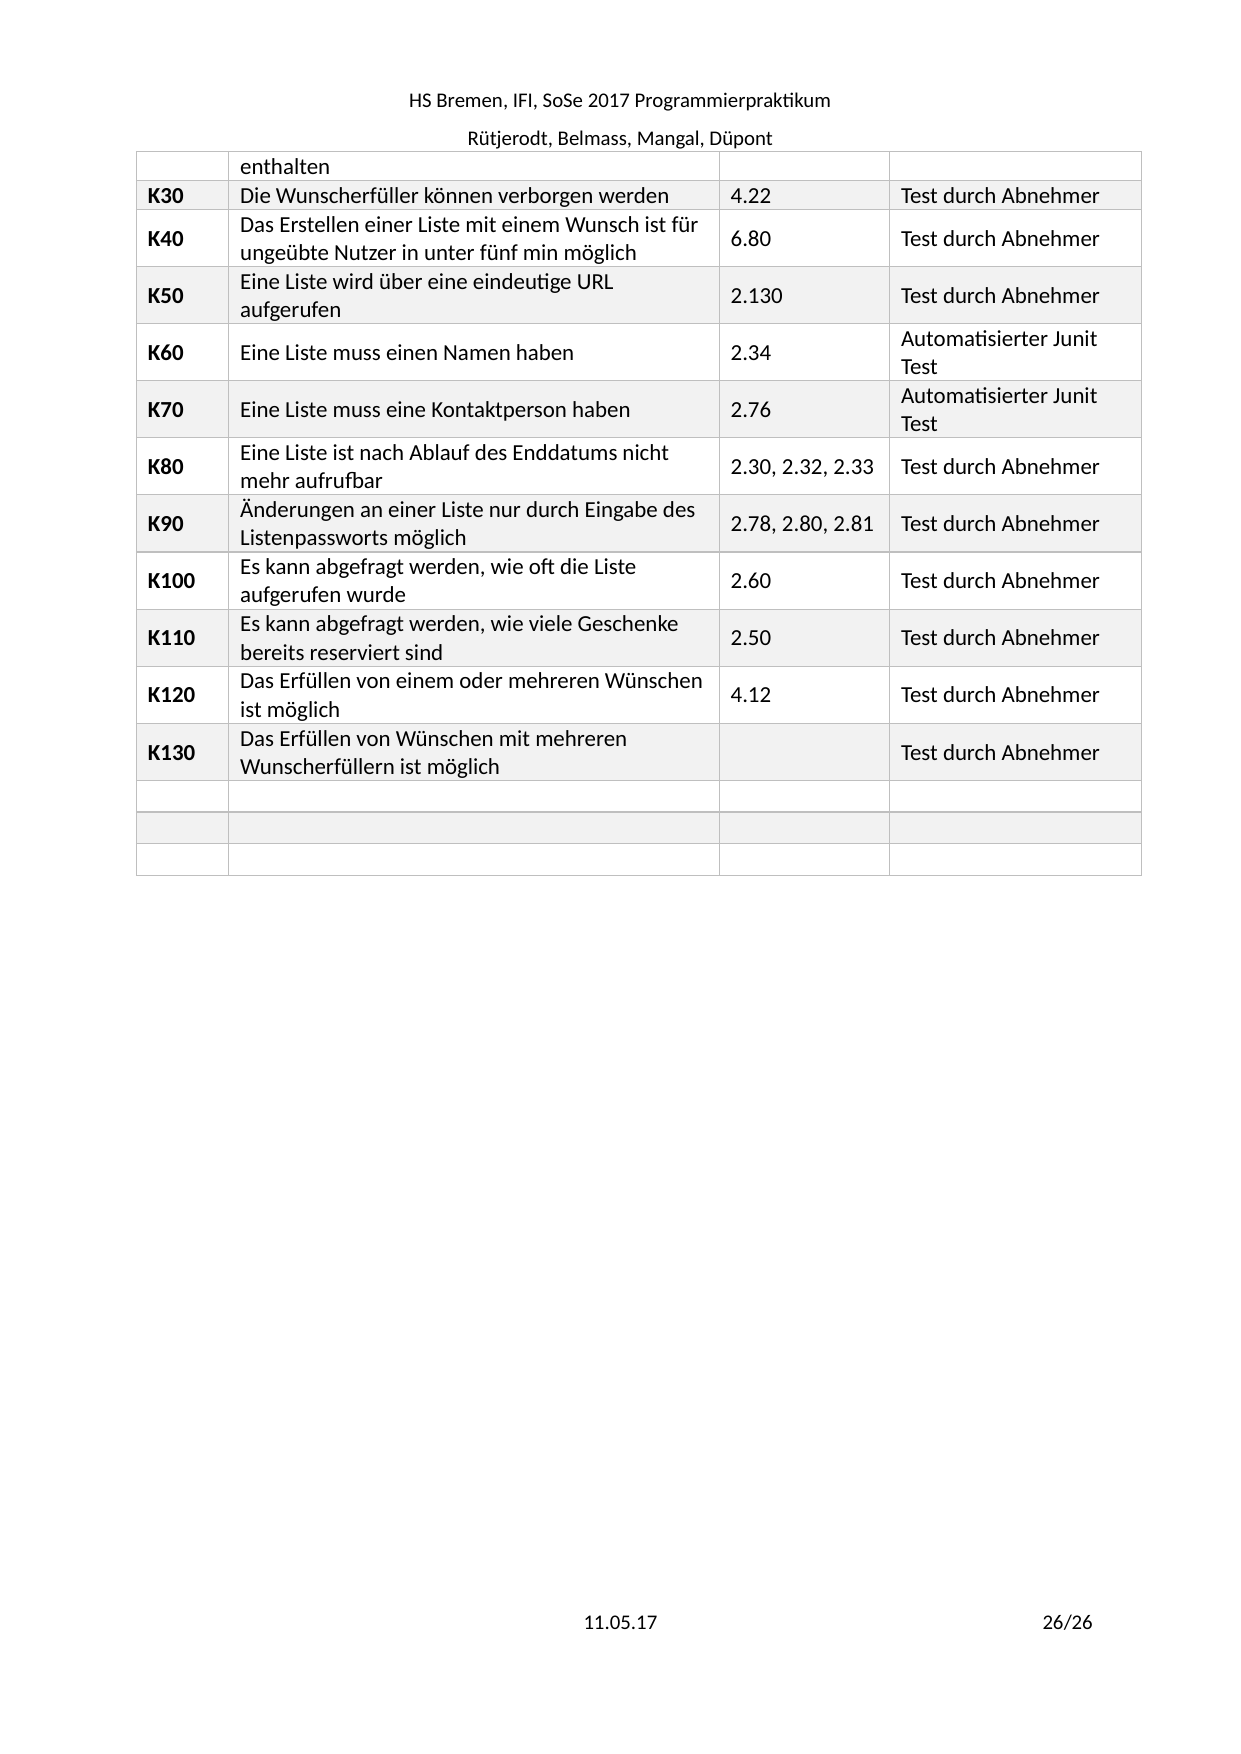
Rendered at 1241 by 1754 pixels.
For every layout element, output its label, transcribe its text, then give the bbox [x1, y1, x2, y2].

table_cell Test durch Abnehmer [890, 667, 1141, 723]
table_cell [720, 813, 889, 843]
table_cell K110 [137, 610, 228, 666]
table_cell [137, 781, 228, 811]
table_cell [137, 813, 228, 843]
table_cell enthalten [229, 152, 719, 180]
table_cell K120 [137, 667, 228, 723]
table_cell [720, 724, 889, 780]
table_cell Die Wunscherfüller können verborgen werden [229, 181, 719, 209]
table_cell 4.12 [720, 667, 889, 723]
table_cell 6.80 [720, 210, 889, 266]
table_cell [890, 152, 1141, 180]
table_cell Test durch Abnehmer [890, 267, 1141, 323]
table_cell [720, 781, 889, 811]
table_cell 2.78, 2.80, 2.81 [720, 495, 889, 551]
table_cell K50 [137, 267, 228, 323]
table_cell Test durch Abnehmer [890, 553, 1141, 608]
table_cell Eine Liste muss einen Namen haben [229, 324, 719, 380]
table_cell Test durch Abnehmer [890, 438, 1141, 494]
table_cell [890, 844, 1141, 874]
table_cell Es kann abgefragt werden, wie viele Geschenke bereits reserviert sind [229, 610, 719, 666]
table_cell Test durch Abnehmer [890, 210, 1141, 266]
table_cell 2.60 [720, 553, 889, 608]
table_cell 2.34 [720, 324, 889, 380]
table_cell Automatisierter Junit Test [890, 324, 1141, 380]
table_cell 4.22 [720, 181, 889, 209]
table_cell K40 [137, 210, 228, 266]
table_cell Das Erfüllen von Wünschen mit mehreren Wunscherfüllern ist möglich [229, 724, 719, 780]
table_cell [137, 844, 228, 874]
table_cell K90 [137, 495, 228, 551]
table_cell K70 [137, 381, 228, 437]
table_cell Test durch Abnehmer [890, 724, 1141, 780]
table_cell K130 [137, 724, 228, 780]
table_cell [229, 813, 719, 843]
table_cell K60 [137, 324, 228, 380]
table_cell K30 [137, 181, 228, 209]
table_cell 2.50 [720, 610, 889, 666]
table_cell Test durch Abnehmer [890, 610, 1141, 666]
table_cell Eine Liste wird über eine eindeutige URL aufgerufen [229, 267, 719, 323]
table_cell [137, 152, 228, 180]
table_cell 2.30, 2.32, 2.33 [720, 438, 889, 494]
table_cell K80 [137, 438, 228, 494]
table_cell Test durch Abnehmer [890, 495, 1141, 551]
table_cell Eine Liste ist nach Ablauf des Enddatums nicht mehr aufrufbar [229, 438, 719, 494]
table_cell [229, 781, 719, 811]
table_cell Test durch Abnehmer [890, 181, 1141, 209]
table_cell 2.76 [720, 381, 889, 437]
table_cell [890, 781, 1141, 811]
table_cell 2.130 [720, 267, 889, 323]
table_cell K100 [137, 553, 228, 608]
table_cell [720, 844, 889, 874]
table_cell Das Erstellen einer Liste mit einem Wunsch ist für ungeübte Nutzer in unter fünf min möglich [229, 210, 719, 266]
table_cell Automatisierter Junit Test [890, 381, 1141, 437]
table_cell [229, 844, 719, 874]
table_cell Es kann abgefragt werden, wie oft die Liste aufgerufen wurde [229, 553, 719, 608]
table_cell Eine Liste muss eine Kontaktperson haben [229, 381, 719, 437]
table_cell Änderungen an einer Liste nur durch Eingabe des Listenpassworts möglich [229, 495, 719, 551]
table_cell [890, 813, 1141, 843]
table_cell Das Erfüllen von einem oder mehreren Wünschen ist möglich [229, 667, 719, 723]
table_cell [720, 152, 889, 180]
